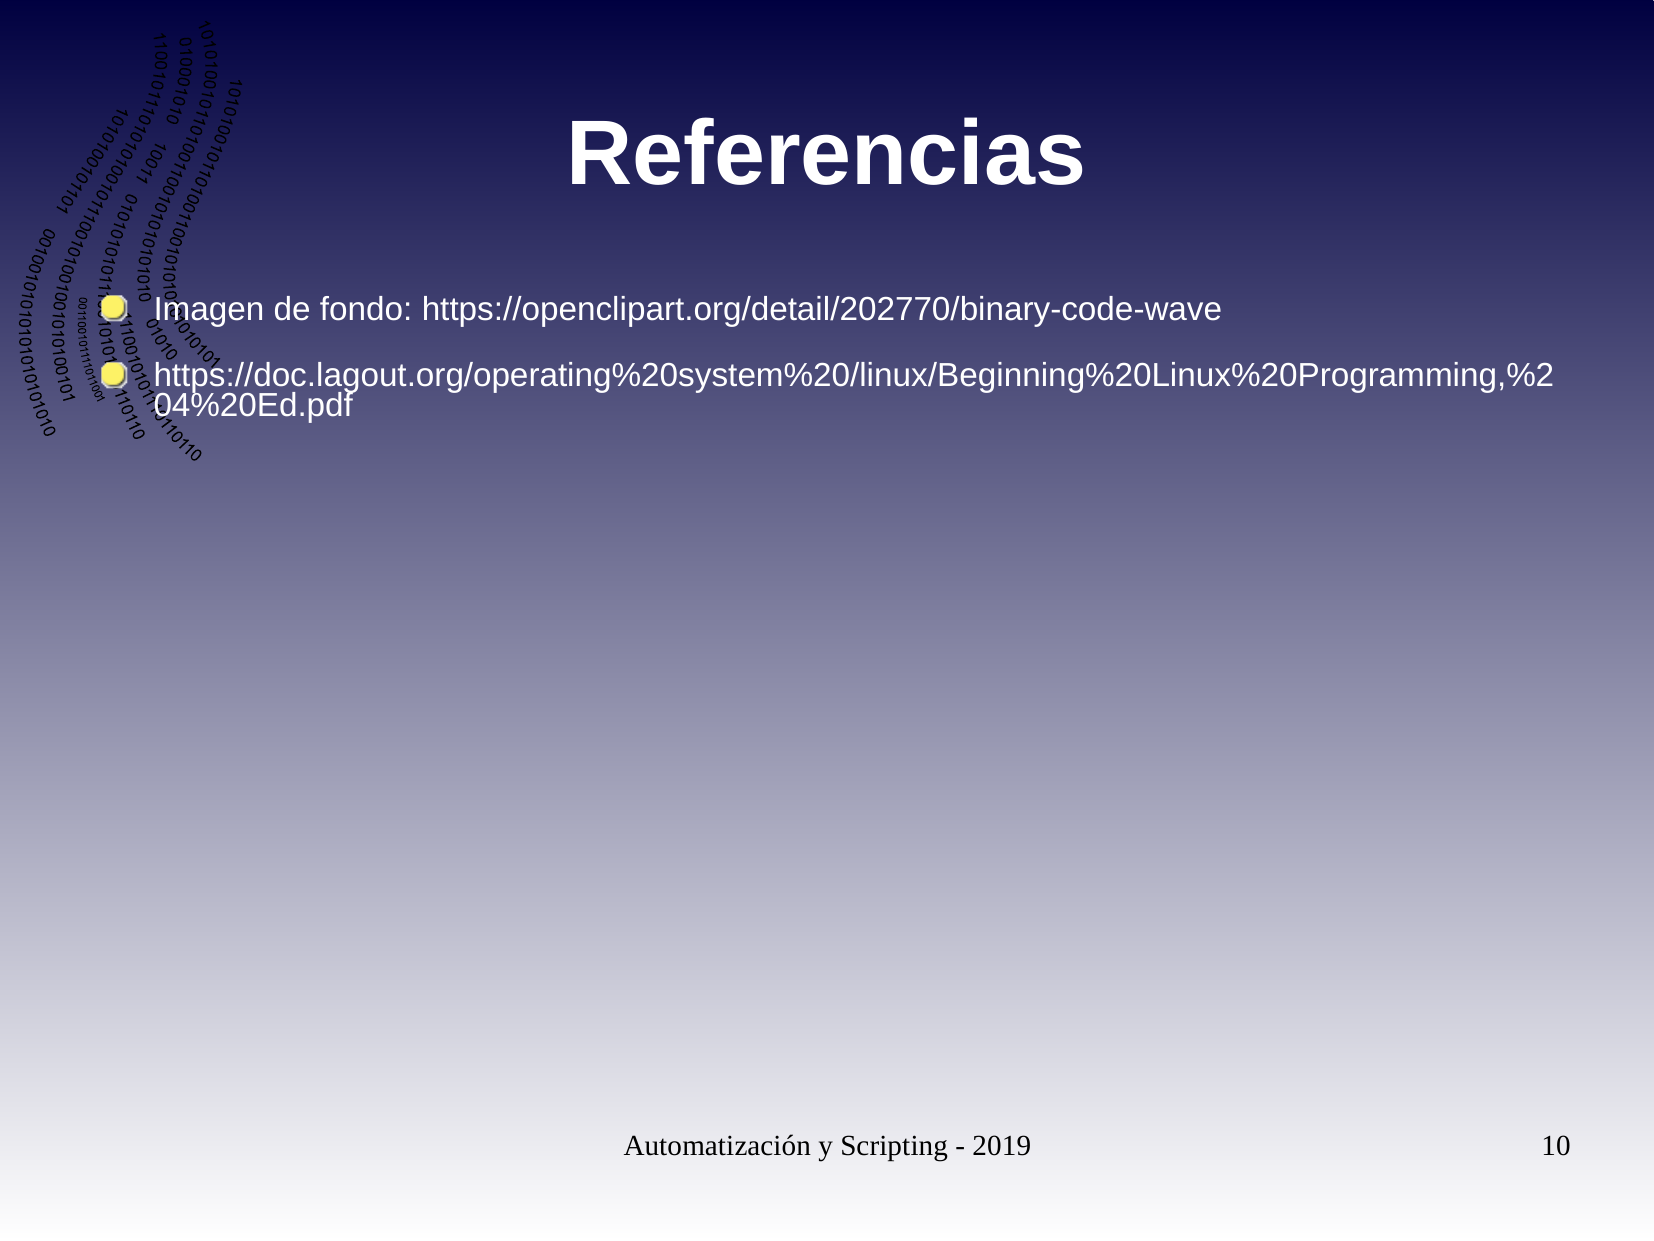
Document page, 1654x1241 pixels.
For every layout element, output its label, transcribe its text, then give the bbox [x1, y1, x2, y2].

picture [18, 20, 243, 461]
title Referencias [82, 49, 1571, 257]
list Imagen de fondo: https://openclipart.org/detail/202770/binary-code-wave https://doc.lagout.org/operating%20system%20/linux/Beginning%20Linux%20Programming,%204%20Ed.pdf [82, 290, 1571, 1010]
